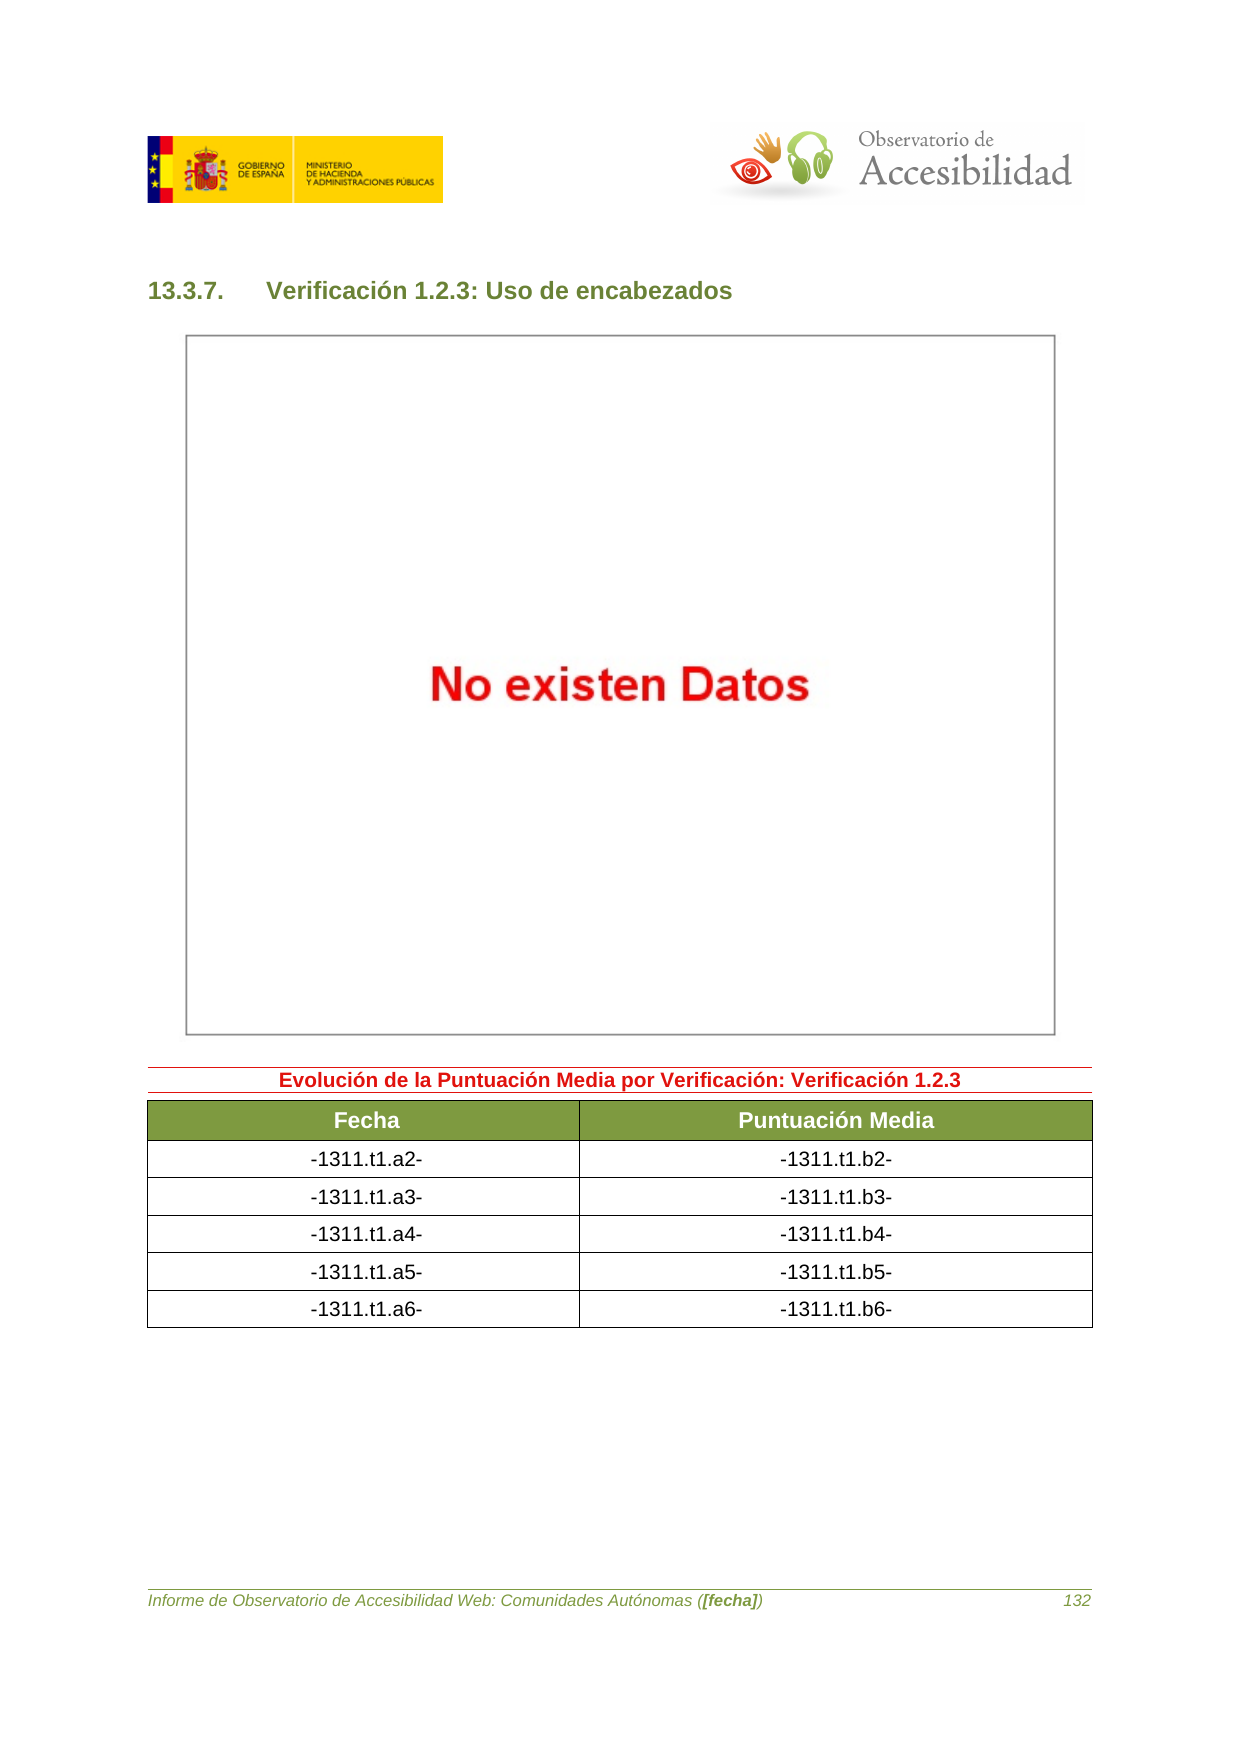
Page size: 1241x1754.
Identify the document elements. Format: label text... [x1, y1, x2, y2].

table_cell -1311.t1.a3- [148, 1178, 579, 1215]
table_cell -1311.t1.a2- [148, 1141, 579, 1177]
picture [147, 136, 443, 203]
list Verificación 1.2.3: Uso de encabezados [148, 276, 1092, 304]
table_cell -1311.t1.b4- [580, 1216, 1092, 1252]
picture [710, 122, 1086, 205]
picture [178, 332, 1062, 1042]
table_cell -1311.t1.a6- [148, 1291, 579, 1327]
table_cell -1311.t1.b6- [580, 1291, 1092, 1327]
table_cell -1311.t1.a4- [148, 1216, 579, 1252]
table_cell -1311.t1.b2- [580, 1141, 1092, 1177]
text Evolución de la Puntuación Media por Verificación: Verificación 1.2.3 [148, 1068, 1092, 1092]
table_cell -1311.t1.b3- [580, 1178, 1092, 1215]
table_cell -1311.t1.a5- [148, 1253, 579, 1290]
table_header Fecha [148, 1101, 579, 1140]
table_cell -1311.t1.b5- [580, 1253, 1092, 1290]
table_header Puntuación Media [580, 1101, 1092, 1140]
